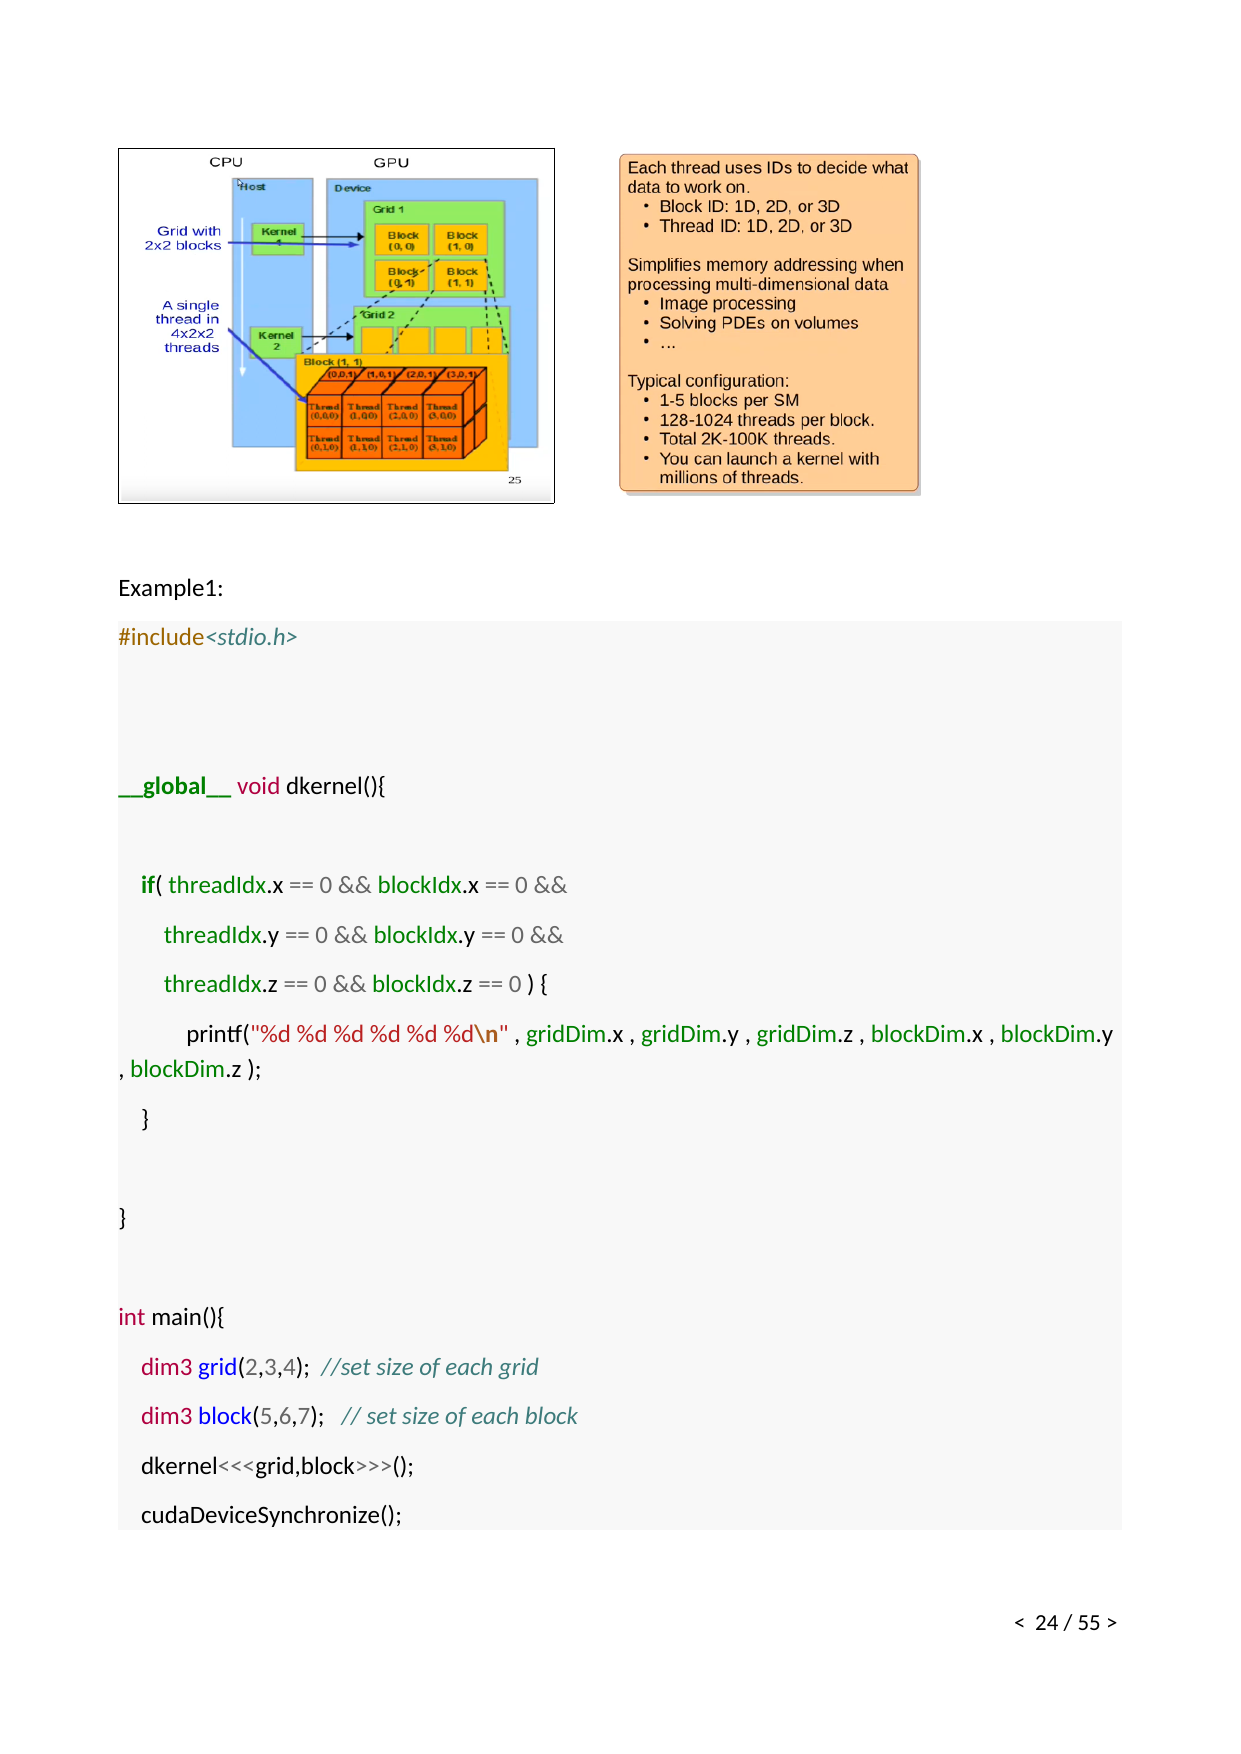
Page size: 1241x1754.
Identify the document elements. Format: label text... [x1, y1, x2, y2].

text if( threadIdx.x == 0 && blockIdx.x == 0 && [118, 869, 1122, 900]
text int main(){ [118, 1301, 1122, 1332]
text dim3 block(5,6,7); // set size of each block [118, 1400, 1122, 1431]
text Example1: [118, 572, 1122, 602]
text threadIdx.y == 0 && blockIdx.y == 0 && [118, 919, 1122, 949]
text dkernel<<<grid,block>>>(); [118, 1450, 1122, 1480]
text #include<stdio.h> [118, 621, 1122, 652]
text } [118, 1202, 1122, 1232]
text __global__ void dkernel(){ [118, 770, 1122, 801]
text dim3 grid(2,3,4); //set size of each grid [118, 1351, 1122, 1381]
text cudaDeviceSynchronize(); [118, 1499, 1122, 1530]
picture [618, 153, 921, 496]
picture [121, 150, 551, 501]
text printf("%d %d %d %d %d %d\n" , gridDim.x , gridDim.y , gridDim.z , blockDim.x , blockDim.y , blockDim.z ); [118, 1018, 1122, 1084]
text threadIdx.z == 0 && blockIdx.z == 0 ) { [118, 968, 1122, 999]
text } [118, 1103, 1122, 1133]
